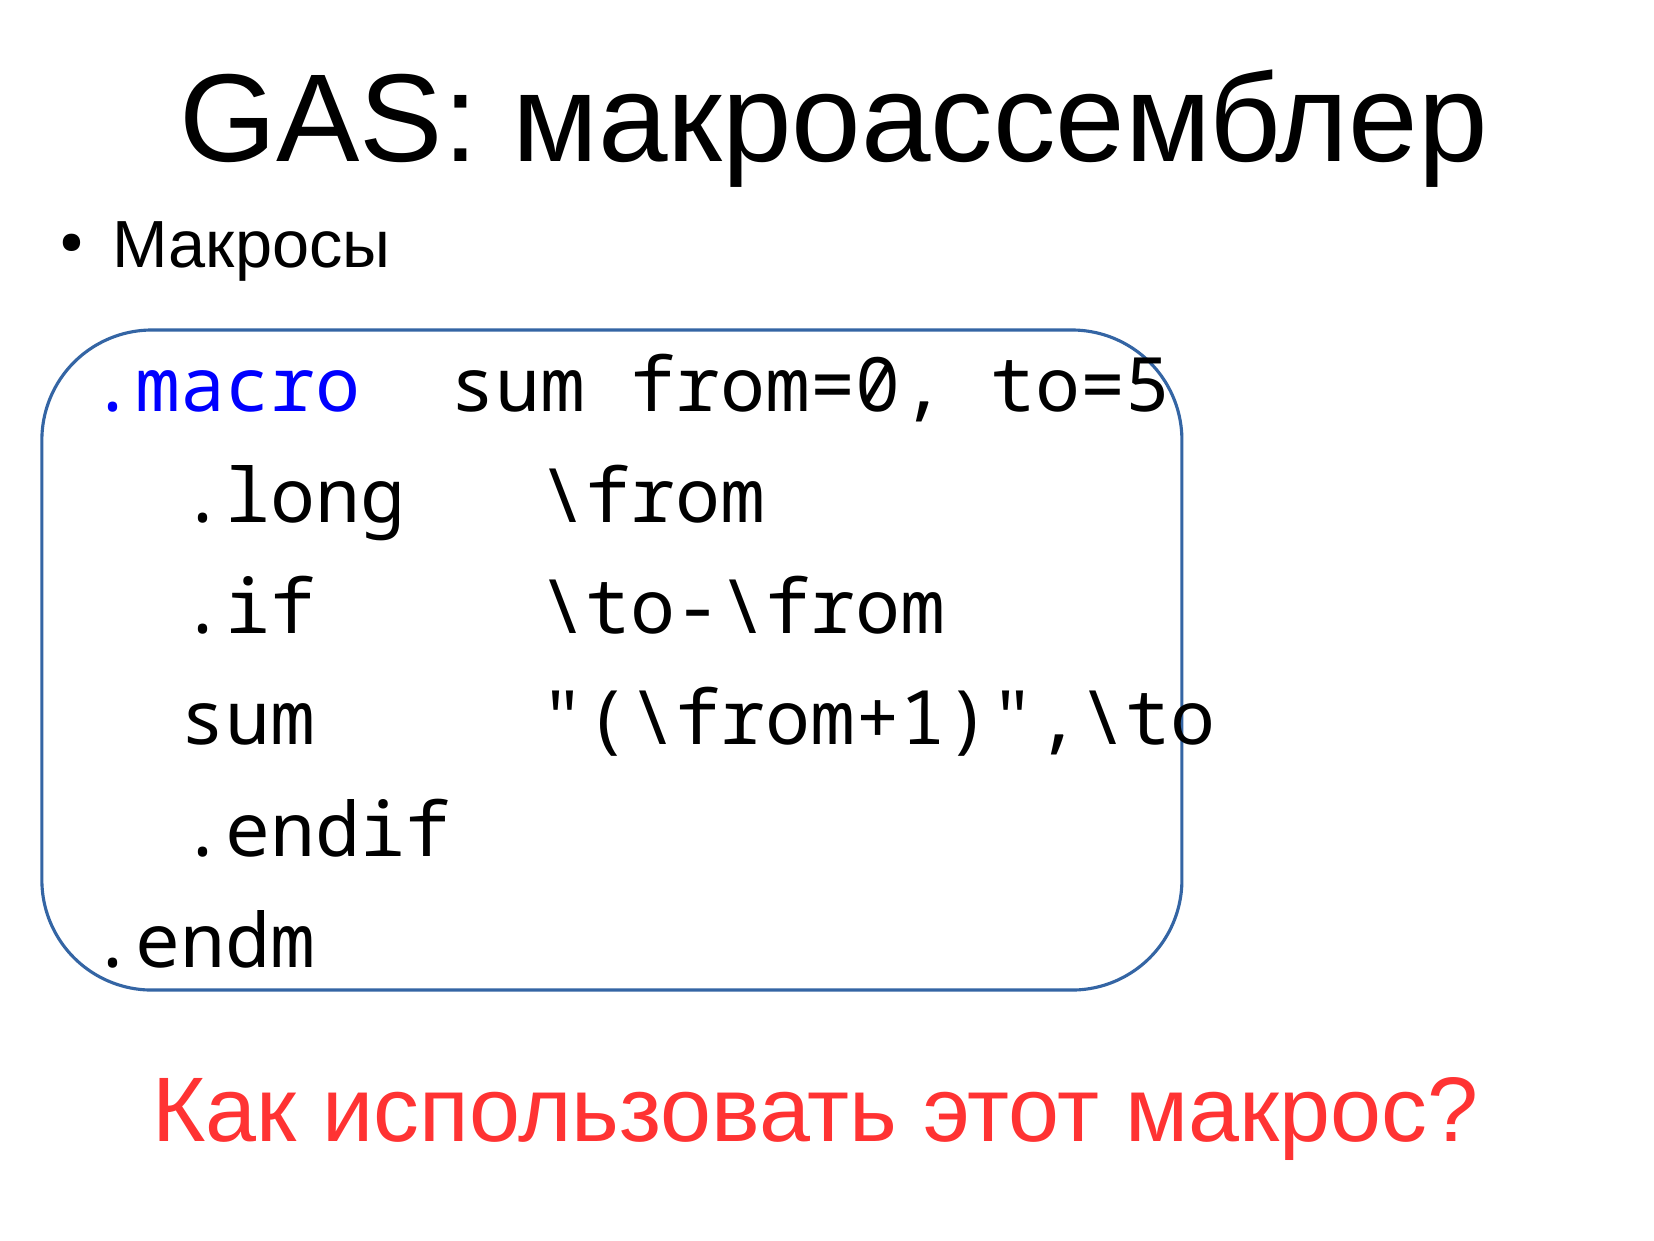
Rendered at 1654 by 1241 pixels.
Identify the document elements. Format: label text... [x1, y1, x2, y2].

text_box .macro sum from=0, to=5 .long \from .if \to-\from sum "(\from+1)",\to .endif .endm [41, 330, 1182, 991]
list Макросы [41, 207, 1531, 328]
title Как использовать этот макрос? [71, 1035, 1561, 1186]
title GAS: макроассемблер [90, 30, 1579, 208]
